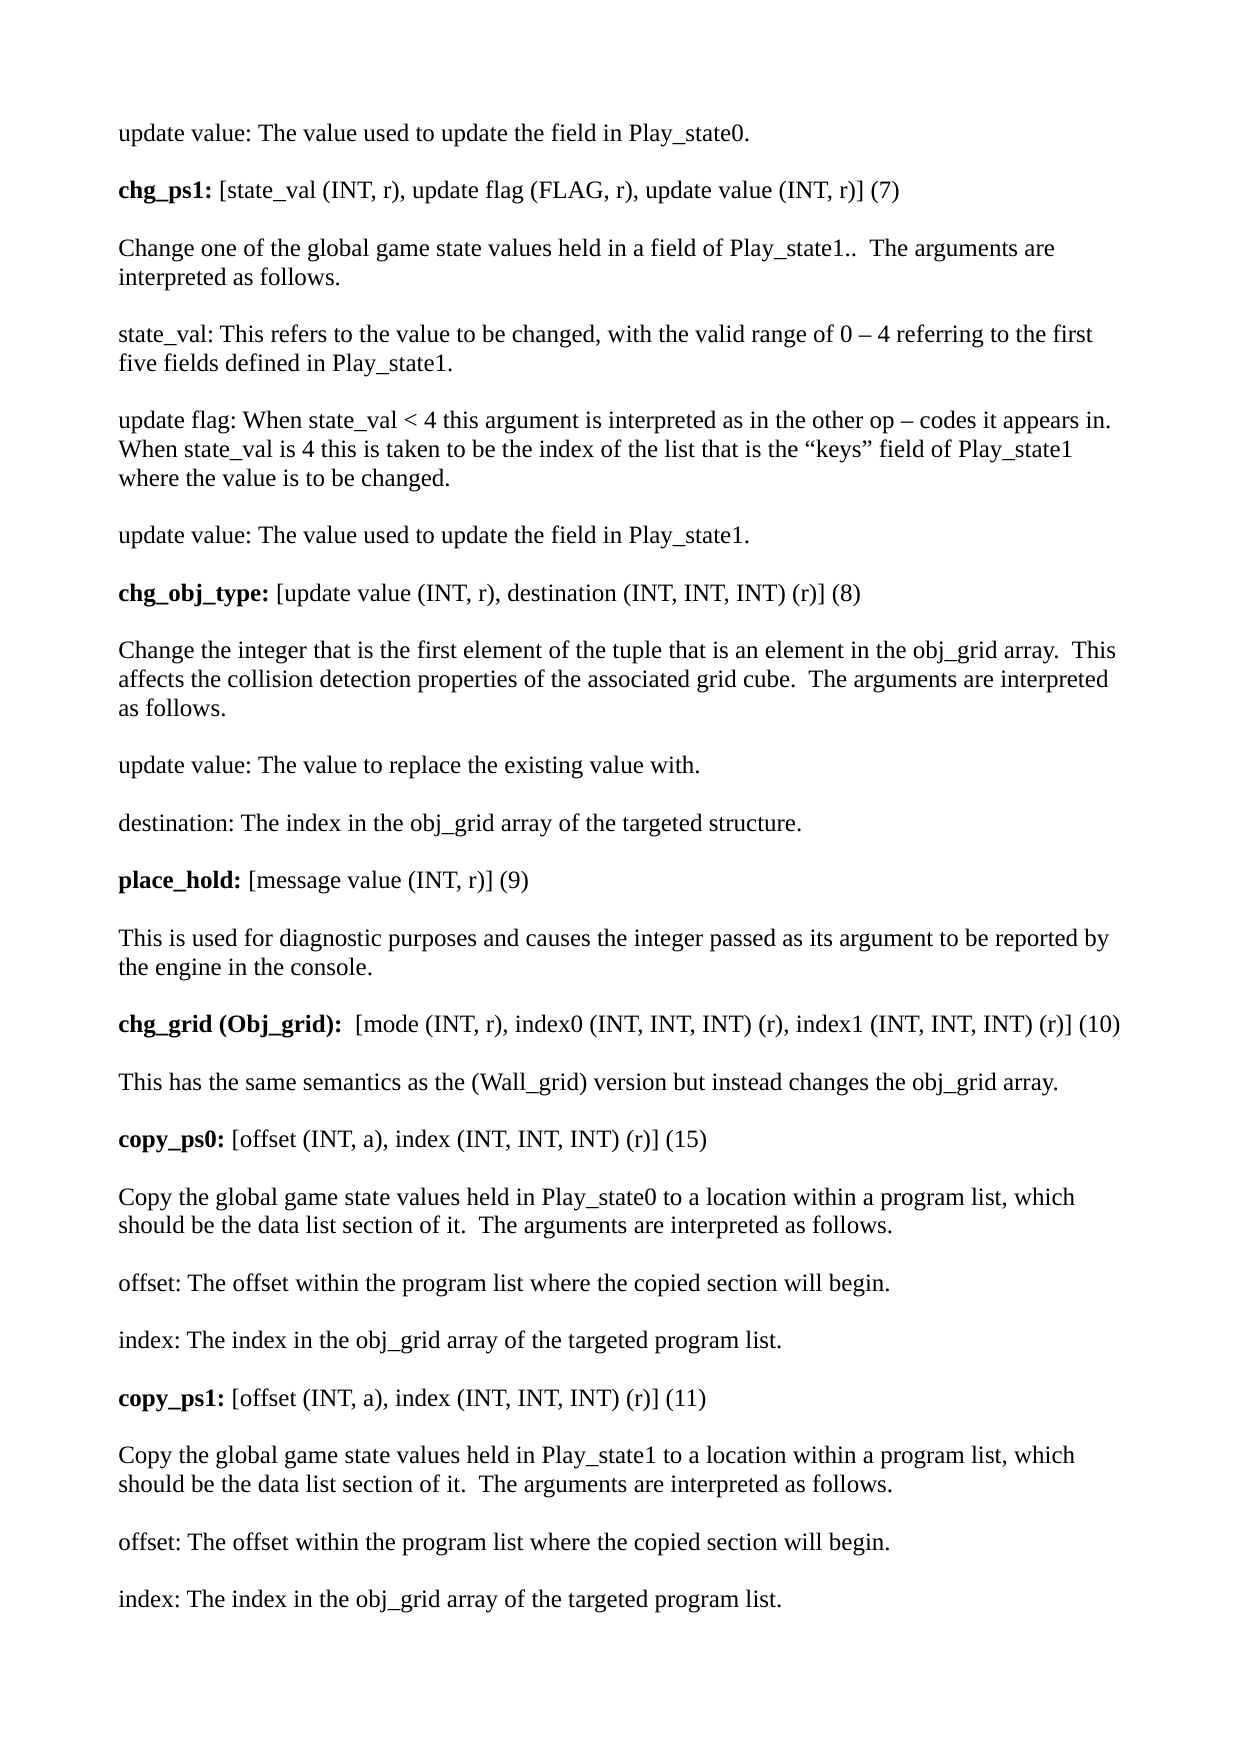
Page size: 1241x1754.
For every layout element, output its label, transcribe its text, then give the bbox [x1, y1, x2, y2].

text chg_obj_type: [update value (INT, r), destination (INT, INT, INT) (r)] (8) [118, 578, 1122, 607]
text state_val: This refers to the value to be changed, with the valid range of 0 – 4 referring to the first five fields defined in Play_state1. [118, 319, 1122, 377]
text place_hold: [message value (INT, r)] (9) [118, 866, 1122, 894]
text chg_grid (Obj_grid): [mode (INT, r), index0 (INT, INT, INT) (r), index1 (INT, INT, INT) (r)] (10) [118, 1009, 1122, 1038]
text update value: The value used to update the field in Play_state1. [118, 521, 1122, 549]
text destination: The index in the obj_grid array of the targeted structure. [118, 808, 1122, 837]
text This has the same semantics as the (Wall_grid) version but instead changes the obj_grid array. [118, 1067, 1122, 1096]
text Change one of the global game state values held in a field of Play_state1.. The arguments are interpreted as follows. [118, 233, 1122, 291]
text Copy the global game state values held in Play_state1 to a location within a program list, which should be the data list section of it. The arguments are interpreted as follows. [118, 1441, 1122, 1498]
text index: The index in the obj_grid array of the targeted program list. [118, 1584, 1122, 1613]
text This is used for diagnostic purposes and causes the integer passed as its argument to be reported by the engine in the console. [118, 923, 1122, 981]
text offset: The offset within the program list where the copied section will begin. [118, 1527, 1122, 1556]
text copy_ps1: [offset (INT, a), index (INT, INT, INT) (r)] (11) [118, 1383, 1122, 1412]
text copy_ps0: [offset (INT, a), index (INT, INT, INT) (r)] (15) [118, 1124, 1122, 1153]
text update value: The value to replace the existing value with. [118, 751, 1122, 779]
text chg_ps1: [state_val (INT, r), update flag (FLAG, r), update value (INT, r)] (7) [118, 176, 1122, 204]
text Copy the global game state values held in Play_state0 to a location within a program list, which should be the data list section of it. The arguments are interpreted as follows. [118, 1182, 1122, 1239]
text offset: The offset within the program list where the copied section will begin. [118, 1268, 1122, 1297]
text update value: The value used to update the field in Play_state0. [118, 118, 1122, 147]
text update flag: When state_val < 4 this argument is interpreted as in the other op – codes it appears in. When state_val is 4 this is taken to be the index of the list that is the “keys” field of Play_state1 where the value is to be changed. [118, 406, 1122, 492]
text index: The index in the obj_grid array of the targeted program list. [118, 1326, 1122, 1354]
text Change the integer that is the first element of the tuple that is an element in the obj_grid array. This affects the collision detection properties of the associated grid cube. The arguments are interpreted as follows. [118, 636, 1122, 722]
